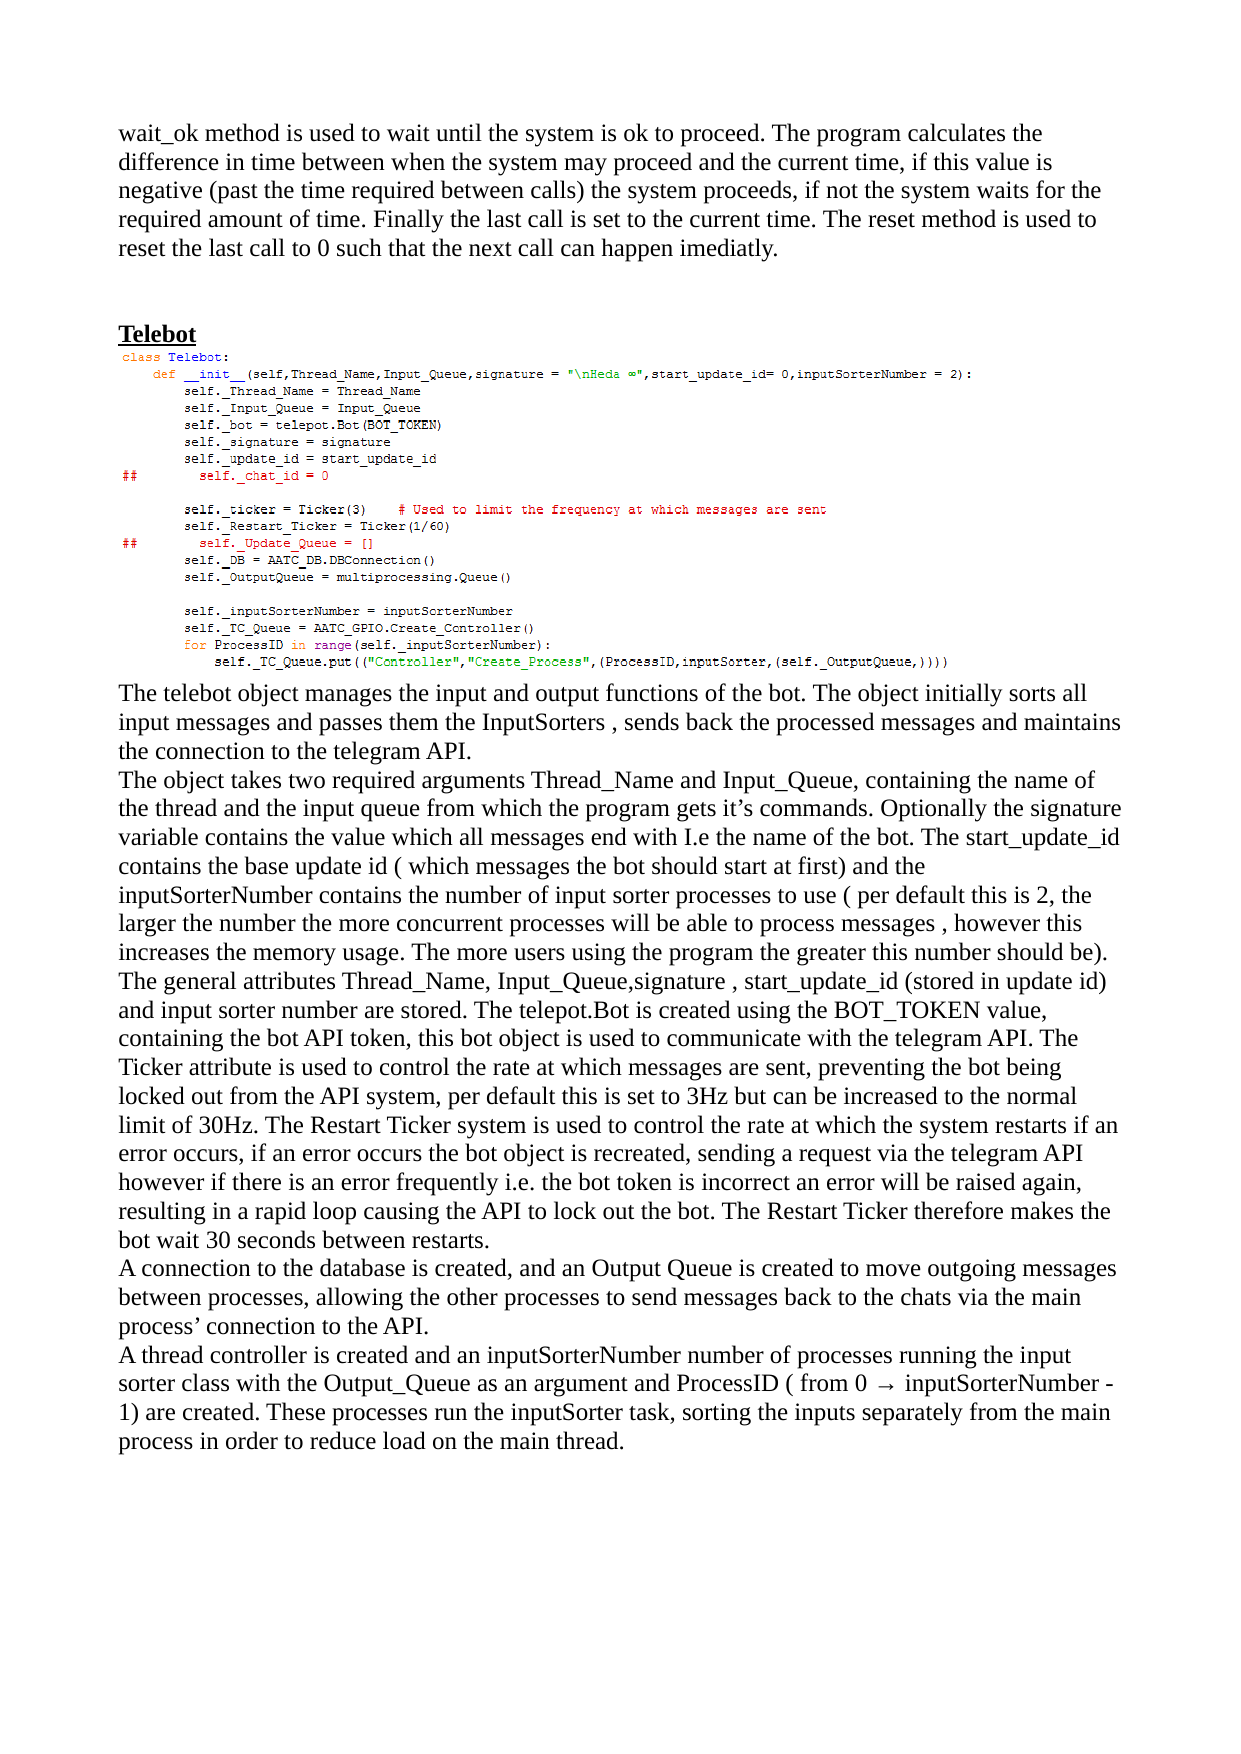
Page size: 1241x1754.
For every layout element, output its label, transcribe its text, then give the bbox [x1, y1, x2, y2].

picture [118, 348, 980, 679]
text A connection to the database is created, and an Output Queue is created to move outgoing messages between processes, allowing the other processes to send messages back to the chats via the main process’ connection to the API. [118, 1253, 1122, 1340]
text Telebot [118, 319, 1122, 348]
text The object takes two required arguments Thread_Name and Input_Queue, containing the name of the thread and the input queue from which the program gets it’s commands. Optionally the signature variable contains the value which all messages end with I.e the name of the bot. The start_update_id contains the base update id ( which messages the bot should start at first) and the inputSorterNumber contains the number of input sorter processes to use ( per default this is 2, the larger the number the more concurrent processes will be able to process messages , however this increases the memory usage. The more users using the program the greater this number should be). [118, 765, 1122, 966]
text wait_ok method is used to wait until the system is ok to proceed. The program calculates the difference in time between when the system may proceed and the current time, if this value is negative (past the time required between calls) the system proceeds, if not the system waits for the required amount of time. Finally the last call is set to the current time. The reset method is used to reset the last call to 0 such that the next call can happen imediatly. [118, 118, 1122, 262]
text The telebot object manages the input and output functions of the bot. The object initially sorts all input messages and passes them the InputSorters , sends back the processed messages and maintains the connection to the telegram API. [118, 679, 1122, 765]
text The general attributes Thread_Name, Input_Queue,signature , start_update_id (stored in update id) and input sorter number are stored. The telepot.Bot is created using the BOT_TOKEN value, containing the bot API token, this bot object is used to communicate with the telegram API. The Ticker attribute is used to control the rate at which messages are sent, preventing the bot being locked out from the API system, per default this is set to 3Hz but can be increased to the normal limit of 30Hz. The Restart Ticker system is used to control the rate at which the system restarts if an error occurs, if an error occurs the bot object is recreated, sending a request via the telegram API however if there is an error frequently i.e. the bot token is incorrect an error will be raised again, resulting in a rapid loop causing the API to lock out the bot. The Restart Ticker therefore makes the bot wait 30 seconds between restarts. [118, 966, 1122, 1253]
text A thread controller is created and an inputSorterNumber number of processes running the input sorter class with the Output_Queue as an argument and ProcessID ( from 0 → inputSorterNumber -1) are created. These processes run the inputSorter task, sorting the inputs separately from the main process in order to reduce load on the main thread. [118, 1340, 1122, 1455]
